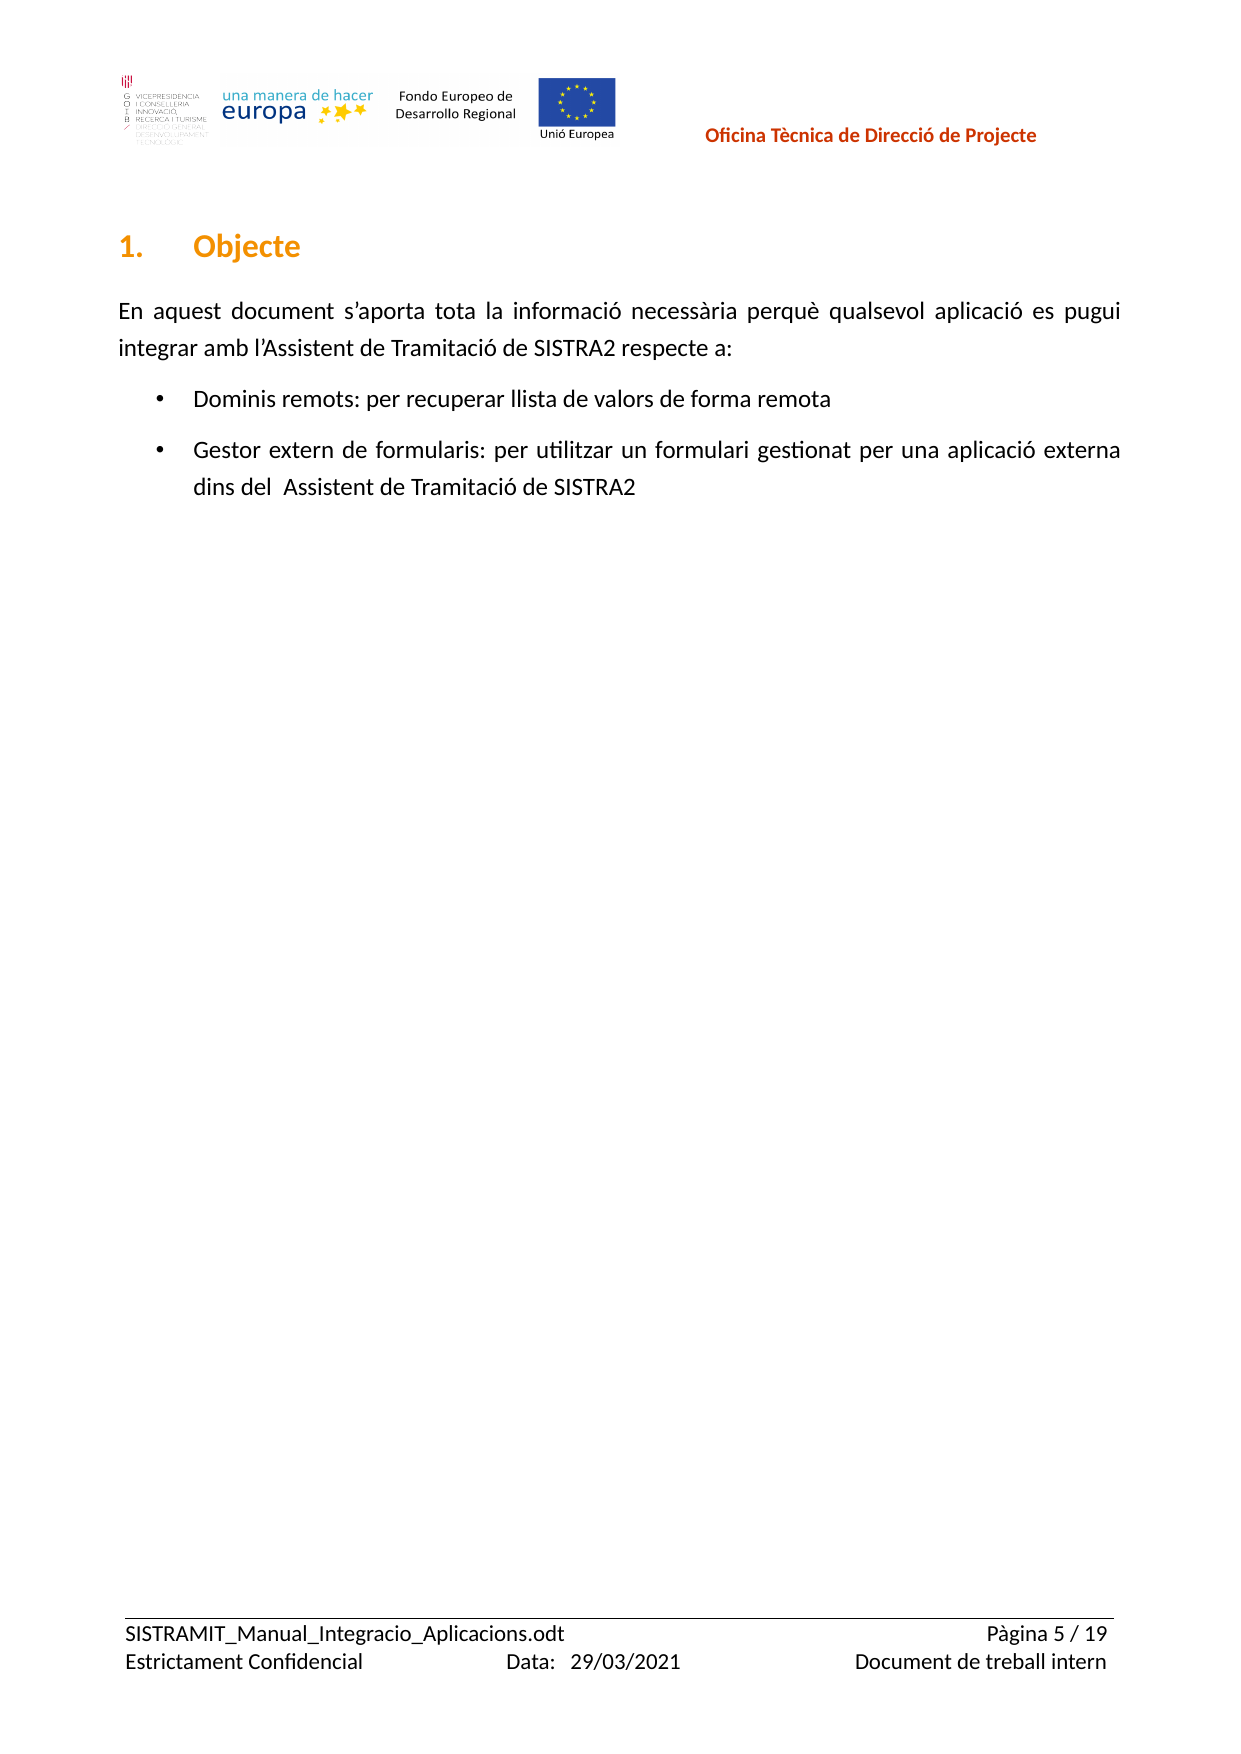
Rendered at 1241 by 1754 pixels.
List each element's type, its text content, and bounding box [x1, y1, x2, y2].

picture [118, 73, 213, 147]
list Gestor extern de formularis: per utilitzar un formulari gestionat per una aplicació externa dins del Assistent de Tramitació de SISTRA2 [156, 434, 1122, 501]
list Dominis remots: per recuperar llista de valors de forma remota [156, 383, 1122, 413]
text En aquest document s’aporta tota la informació necessària perquè qualsevol aplicació es pugui integrar amb l’Assistent de Tramitació de SISTRA2 respecte a: [118, 295, 1122, 362]
picture [219, 73, 621, 147]
subtitle Objecte [118, 225, 1122, 266]
